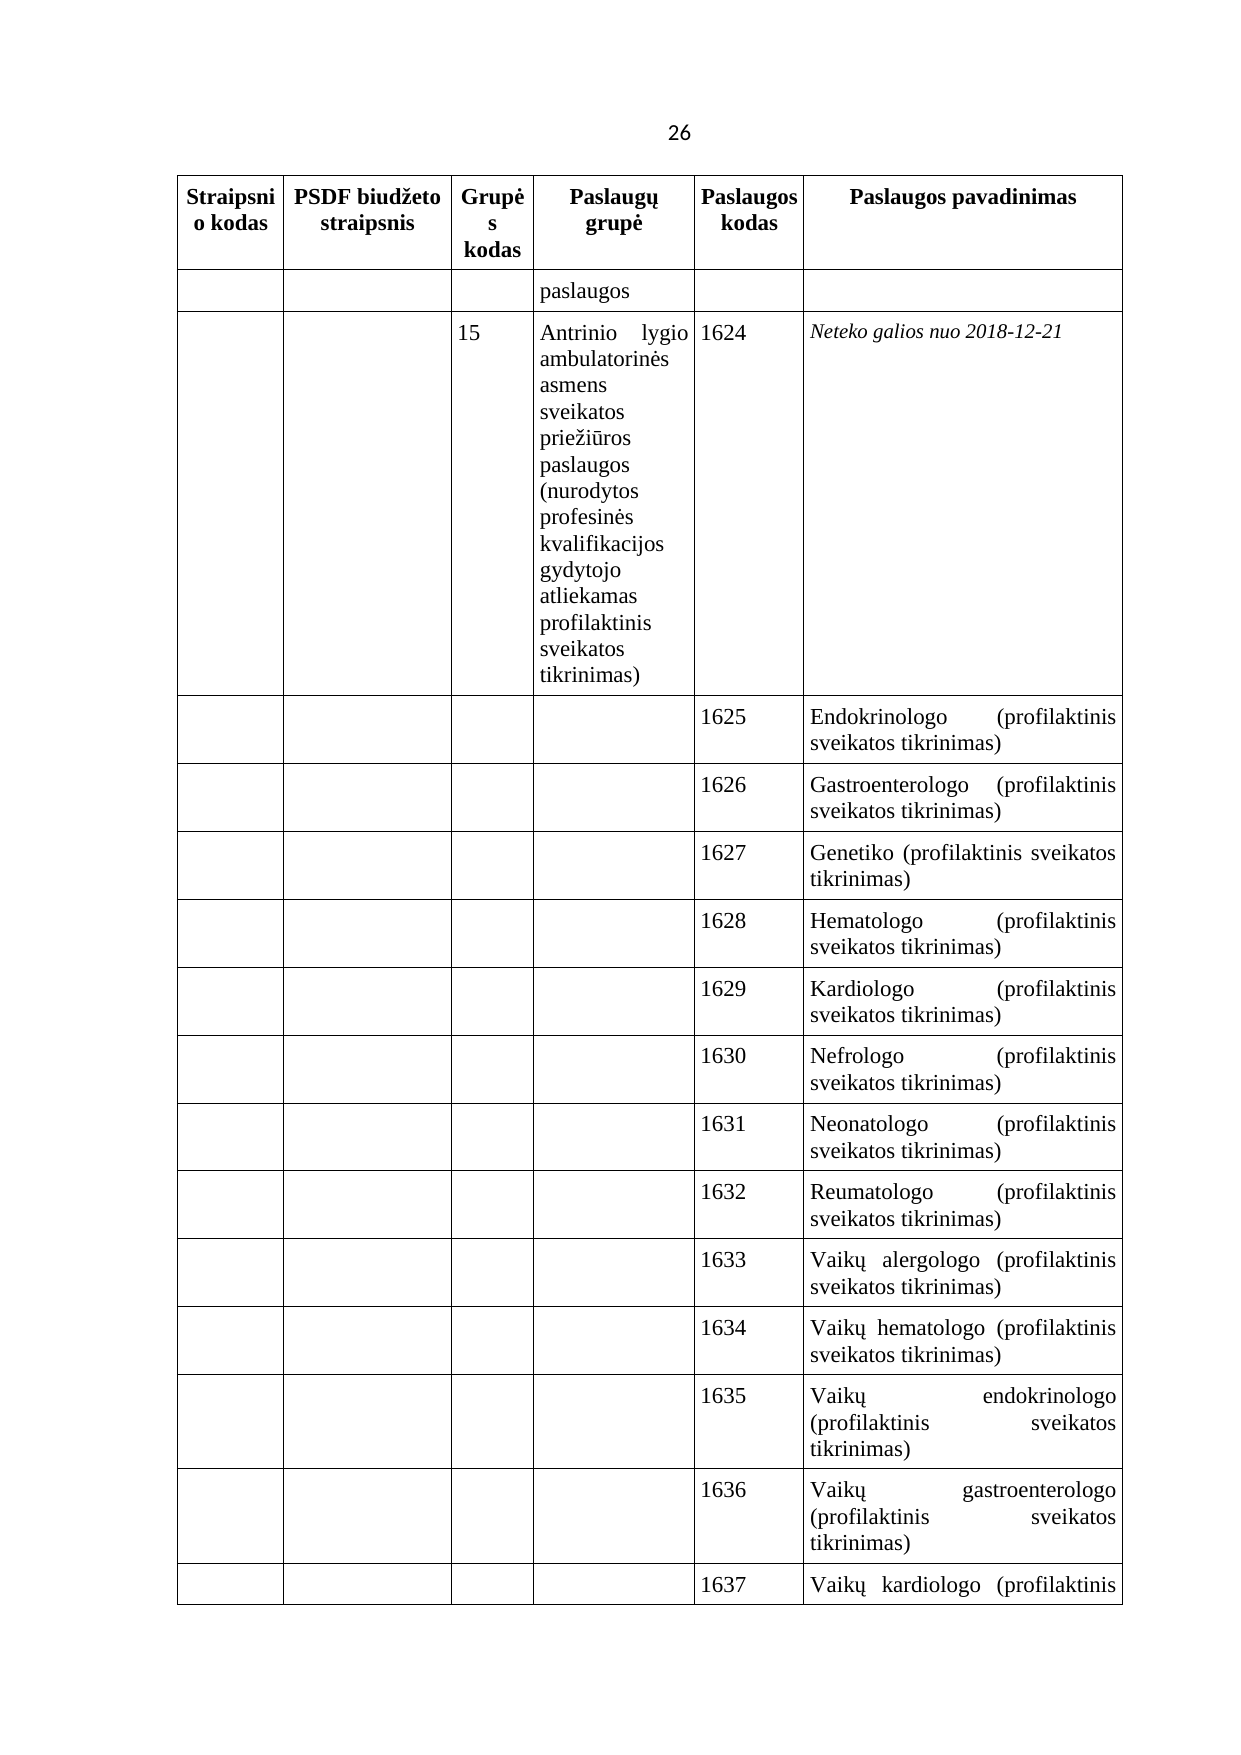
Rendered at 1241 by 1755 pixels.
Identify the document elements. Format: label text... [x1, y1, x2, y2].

table_cell [534, 1564, 694, 1604]
table_cell Reumatologo (profilaktinis sveikatos tikrinimas) [804, 1171, 1122, 1238]
table_cell [178, 1564, 283, 1604]
table_cell [178, 1104, 283, 1170]
table_cell [284, 312, 451, 695]
table_cell [452, 832, 533, 899]
table_cell Gastroenterologo (profilaktinis sveikatos tikrinimas) [804, 764, 1122, 831]
table_cell 1634 [695, 1307, 803, 1374]
table_cell [452, 1375, 533, 1468]
table_cell [284, 900, 451, 967]
table_header Paslaugos pavadinimas [804, 176, 1122, 269]
table_cell 1629 [695, 968, 803, 1034]
table_cell 1625 [695, 696, 803, 763]
table_header Grupės kodas [452, 176, 533, 269]
table_cell 1633 [695, 1239, 803, 1306]
table_cell 1635 [695, 1375, 803, 1468]
table_cell [284, 1564, 451, 1604]
table_cell Endokrinologo (profilaktinis sveikatos tikrinimas) [804, 696, 1122, 763]
table_cell [452, 1307, 533, 1374]
table_cell [178, 764, 283, 831]
table_cell [178, 1171, 283, 1238]
table_cell [534, 1239, 694, 1306]
table_cell 1637 [695, 1564, 803, 1604]
table_header Paslaugų grupė [534, 176, 694, 269]
table_cell 1632 [695, 1171, 803, 1238]
table_cell [178, 1307, 283, 1374]
table_cell Hematologo (profilaktinis sveikatos tikrinimas) [804, 900, 1122, 967]
table_cell [452, 270, 533, 311]
table_cell [284, 1375, 451, 1468]
table_cell Vaikų gastroenterologo (profilaktinis sveikatos tikrinimas) [804, 1469, 1122, 1563]
table_cell [534, 1104, 694, 1170]
table_cell [284, 1239, 451, 1306]
table_cell [534, 1469, 694, 1563]
table_cell [178, 270, 283, 311]
table_cell 1627 [695, 832, 803, 899]
table_cell 1624 [695, 312, 803, 695]
table_cell [284, 1036, 451, 1102]
table_cell Neonatologo (profilaktinis sveikatos tikrinimas) [804, 1104, 1122, 1170]
table_cell [534, 764, 694, 831]
table_cell [452, 1469, 533, 1563]
table_cell [534, 1375, 694, 1468]
table_cell [534, 968, 694, 1034]
table_cell [452, 1171, 533, 1238]
table_cell [284, 1104, 451, 1170]
table_cell [284, 832, 451, 899]
table_cell Vaikų alergologo (profilaktinis sveikatos tikrinimas) [804, 1239, 1122, 1306]
table_cell 15 [452, 312, 533, 695]
table_cell [534, 900, 694, 967]
table_cell [178, 1239, 283, 1306]
table_cell 1626 [695, 764, 803, 831]
table_cell [178, 312, 283, 695]
table_cell [534, 832, 694, 899]
table_cell [284, 968, 451, 1034]
table_cell [452, 764, 533, 831]
table_cell [695, 270, 803, 311]
table_cell Vaikų kardiologo (profilaktinis [804, 1564, 1122, 1604]
table_cell Vaikų hematologo (profilaktinis sveikatos tikrinimas) [804, 1307, 1122, 1374]
table_cell [178, 1469, 283, 1563]
table_cell Genetiko (profilaktinis sveikatos tikrinimas) [804, 832, 1122, 899]
table_cell [284, 1469, 451, 1563]
table_cell [452, 1564, 533, 1604]
table_cell [534, 696, 694, 763]
table_cell [452, 968, 533, 1034]
table_cell [178, 900, 283, 967]
table_cell [452, 1036, 533, 1102]
table_cell [452, 696, 533, 763]
table_cell [178, 1036, 283, 1102]
table_cell [804, 270, 1122, 311]
table_cell [178, 968, 283, 1034]
table_cell [534, 1036, 694, 1102]
table_header Straipsnio kodas [178, 176, 283, 269]
table_cell [284, 1307, 451, 1374]
table_cell [284, 270, 451, 311]
table_cell [178, 696, 283, 763]
table_cell [284, 696, 451, 763]
table_cell Antrinio lygio ambulatorinės asmens sveikatos priežiūros paslaugos (nurodytos profesinės kvalifikacijos gydytojo atliekamas profilaktinis sveikatos tikrinimas) [534, 312, 694, 695]
table_cell 1631 [695, 1104, 803, 1170]
table_header Paslaugos kodas [695, 176, 803, 269]
table_cell 1628 [695, 900, 803, 967]
table_cell [534, 1171, 694, 1238]
table_cell Kardiologo (profilaktinis sveikatos tikrinimas) [804, 968, 1122, 1034]
table_cell 1630 [695, 1036, 803, 1102]
table_cell [178, 1375, 283, 1468]
table_cell [452, 900, 533, 967]
table_cell [178, 832, 283, 899]
table_cell 1636 [695, 1469, 803, 1563]
table_cell Neteko galios nuo 2018-12-21 [804, 312, 1122, 695]
table_cell [534, 1307, 694, 1374]
table_cell Vaikų endokrinologo (profilaktinis sveikatos tikrinimas) [804, 1375, 1122, 1468]
table_cell [284, 764, 451, 831]
table_cell [284, 1171, 451, 1238]
table_cell [452, 1239, 533, 1306]
table_cell Nefrologo (profilaktinis sveikatos tikrinimas) [804, 1036, 1122, 1102]
table_cell [452, 1104, 533, 1170]
table_cell paslaugos [534, 270, 694, 311]
table_header PSDF biudžeto straipsnis [284, 176, 451, 269]
